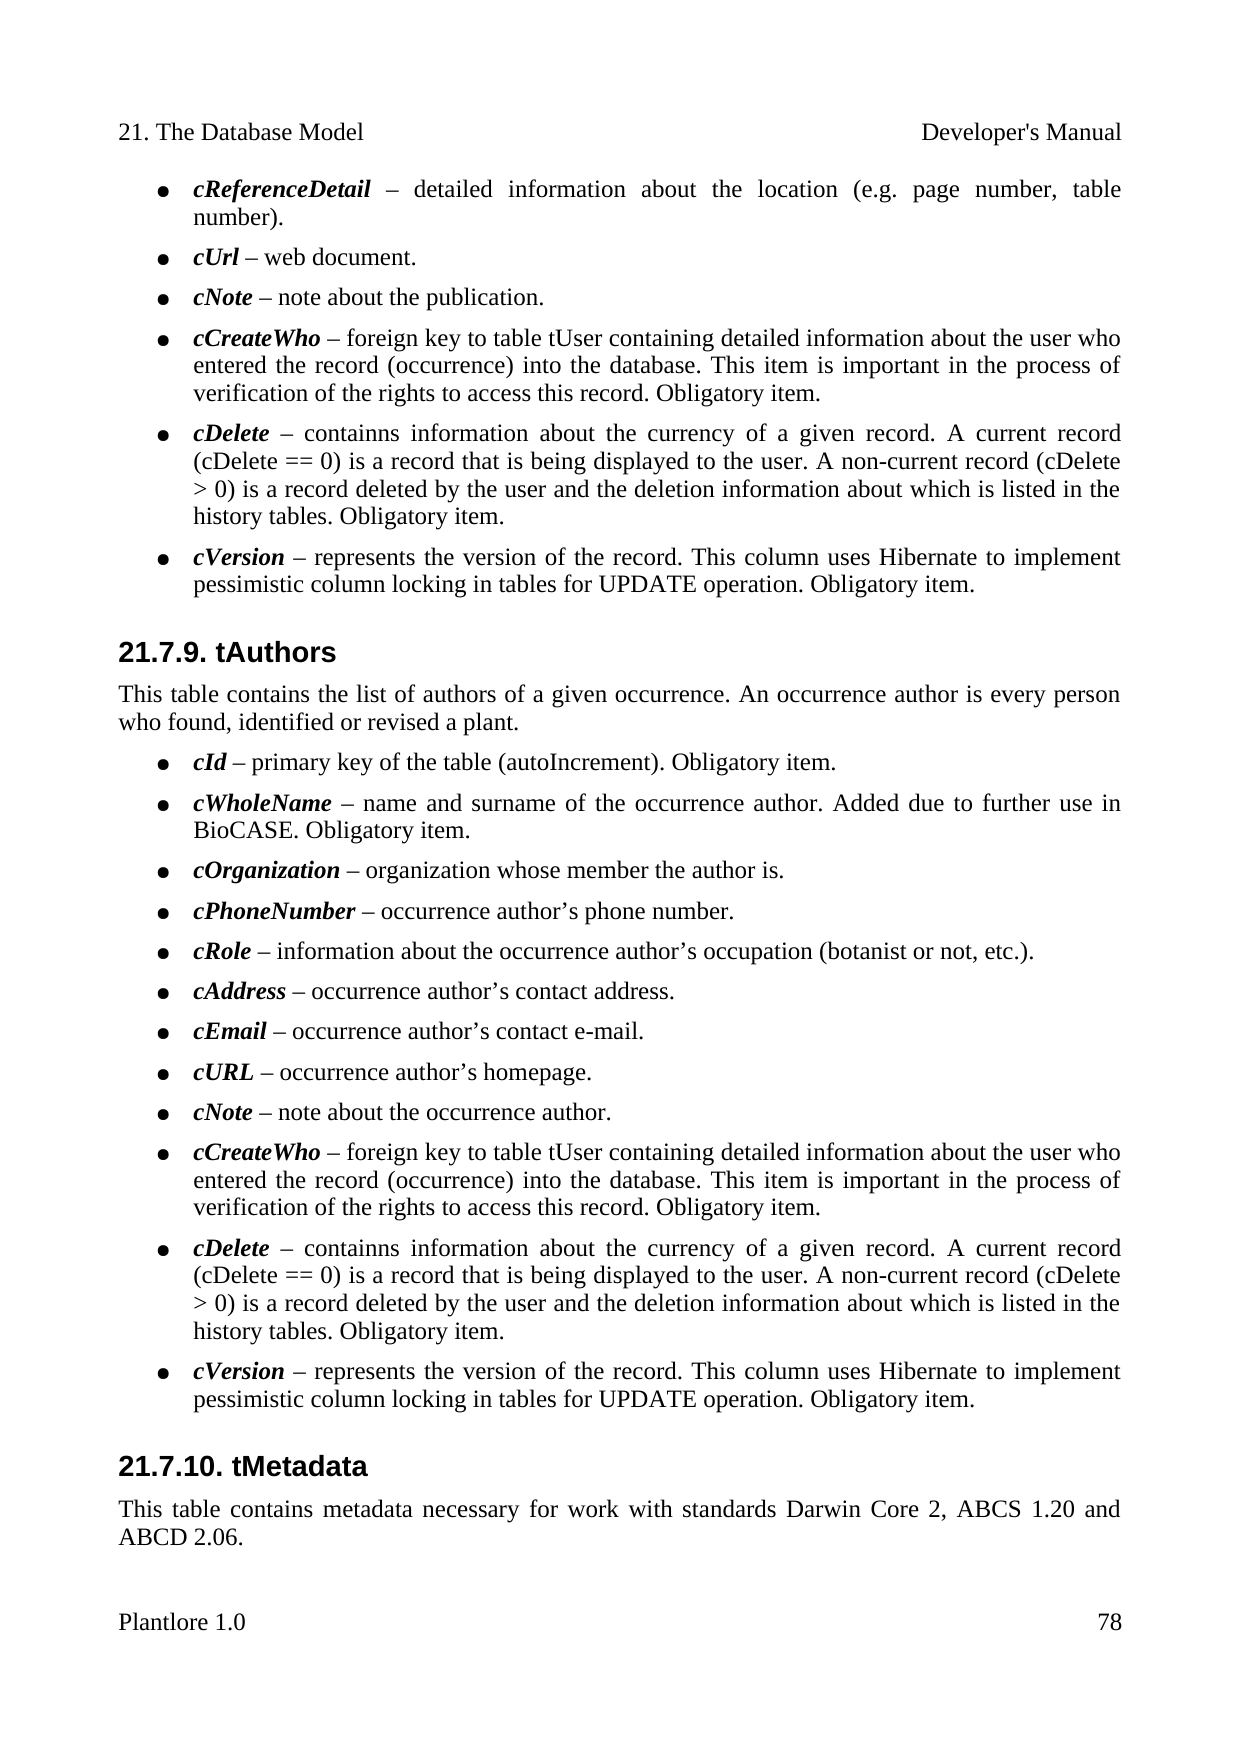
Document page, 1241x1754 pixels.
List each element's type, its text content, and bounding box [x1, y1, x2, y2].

text This table contains the list of authors of a given occurrence. An occurrence author is every person who found, identified or revised a plant. [118, 681, 1122, 736]
list cWholeName – name and surname of the occurrence author. Added due to further use in BioCASE. Obligatory item. [156, 789, 1122, 844]
list cEmail – occurrence author’s contact e-mail. [156, 1017, 1122, 1045]
list cVersion – represents the version of the record. This column uses Hibernate to implement pessimistic column locking in tables for UPDATE operation. Obligatory item. [156, 543, 1122, 598]
list cNote – note about the occurrence author. [156, 1098, 1122, 1126]
list cCreateWho – foreign key to table tUser containing detailed information about the user who entered the record (occurrence) into the database. This item is important in the process of verification of the rights to access this record. Obligatory item. [156, 324, 1122, 407]
list cRole – information about the occurrence author’s occupation (botanist or not, etc.). [156, 937, 1122, 965]
subtitle 21.7.9. tAuthors [118, 636, 1122, 668]
list cPhoneNumber – occurrence author’s phone number. [156, 897, 1122, 924]
list cReferenceDetail – detailed information about the location (e.g. page number, table number). [156, 175, 1122, 231]
text This table contains metadata necessary for work with standards Darwin Core 2, ABCS 1.20 and ABCD 2.06. [118, 1495, 1122, 1551]
subtitle 21.7.10. tMetadata [118, 1450, 1122, 1483]
list cVersion – represents the version of the record. This column uses Hibernate to implement pessimistic column locking in tables for UPDATE operation. Obligatory item. [156, 1357, 1122, 1412]
list cOrganization – organization whose member the author is. [156, 857, 1122, 884]
list cId – primary key of the table (autoIncrement). Obligatory item. [156, 748, 1122, 776]
list cUrl – web document. [156, 243, 1122, 271]
list cNote – note about the publication. [156, 283, 1122, 311]
list cDelete – containns information about the currency of a given record. A current record (cDelete == 0) is a record that is being displayed to the user. A non-current record (cDelete > 0) is a record deleted by the user and the deletion information about which is listed in the history tables. Obligatory item. [156, 1234, 1122, 1344]
list cURL – occurrence author’s homepage. [156, 1058, 1122, 1085]
list cCreateWho – foreign key to table tUser containing detailed information about the user who entered the record (occurrence) into the database. This item is important in the process of verification of the rights to access this record. Obligatory item. [156, 1138, 1122, 1221]
list cAddress – occurrence author’s contact address. [156, 977, 1122, 1005]
list cDelete – containns information about the currency of a given record. A current record (cDelete == 0) is a record that is being displayed to the user. A non-current record (cDelete > 0) is a record deleted by the user and the deletion information about which is listed in the history tables. Obligatory item. [156, 419, 1122, 530]
